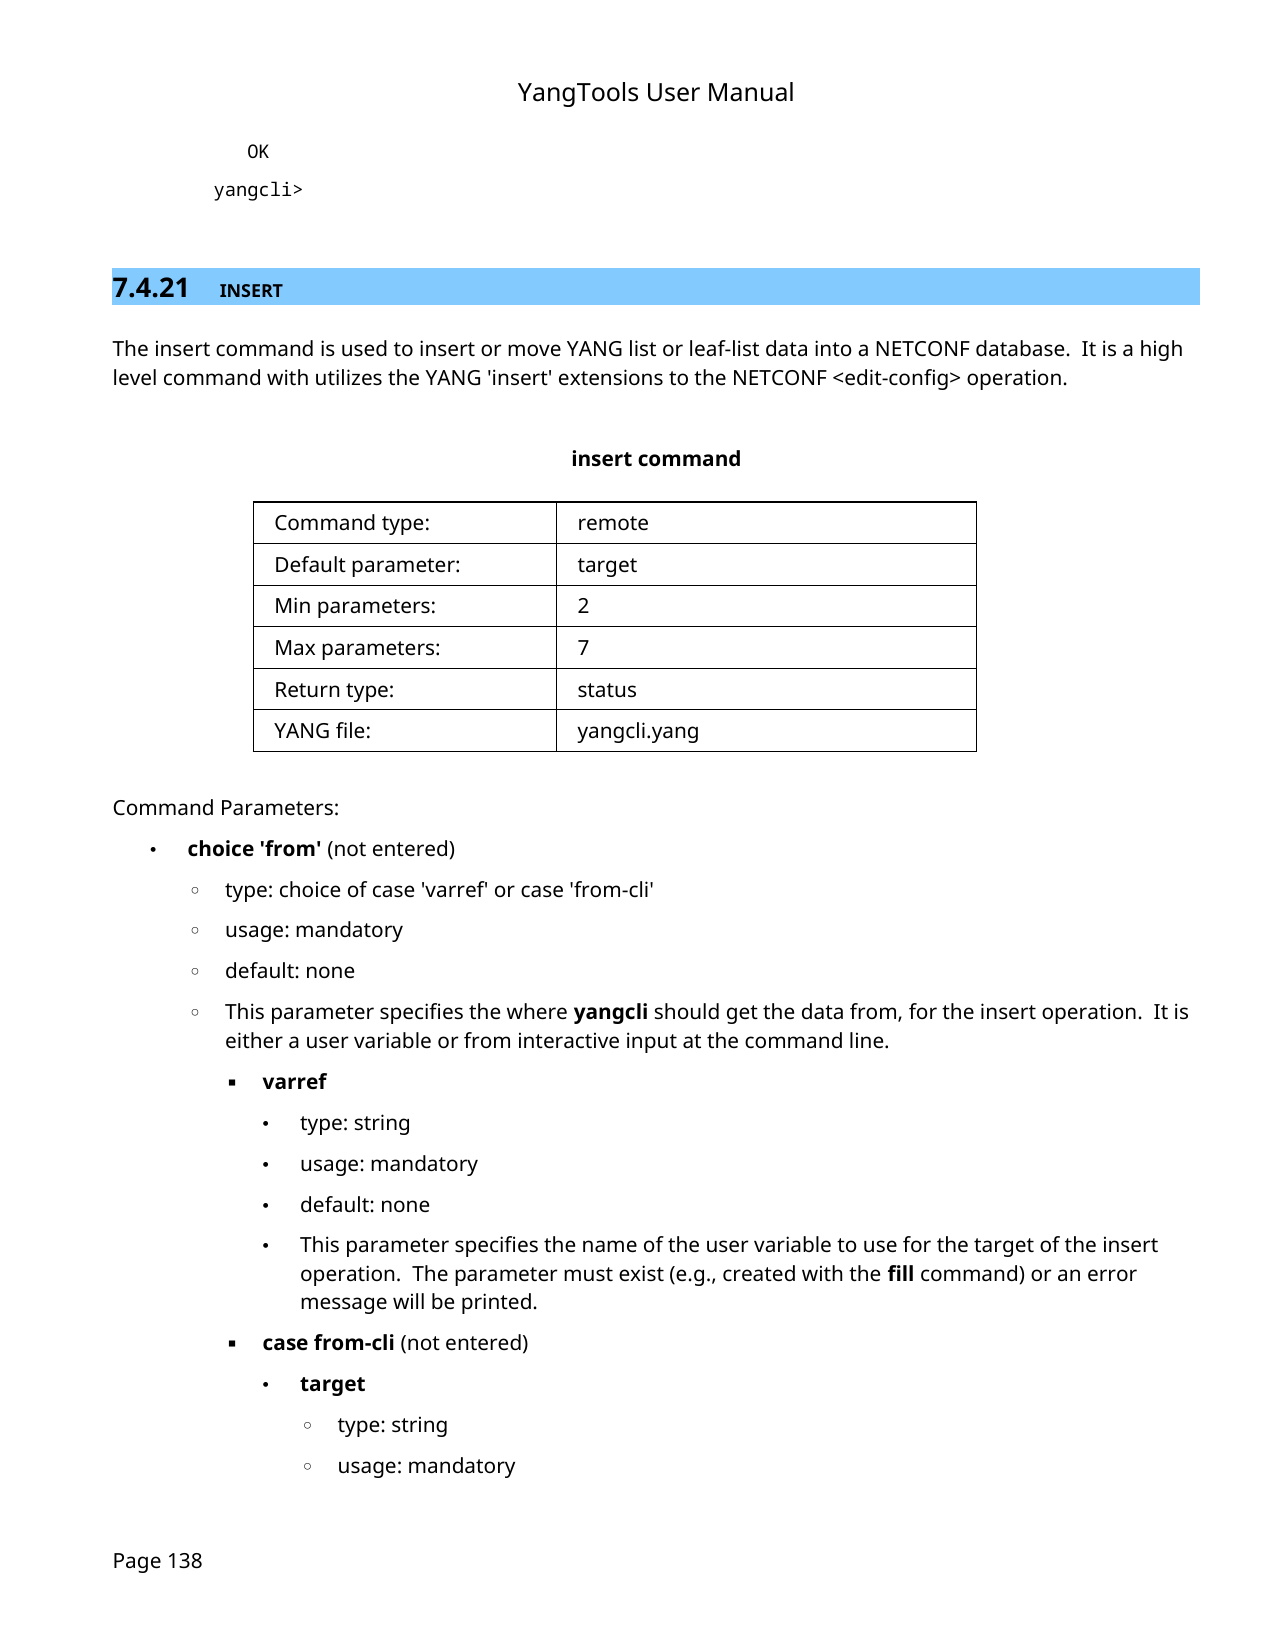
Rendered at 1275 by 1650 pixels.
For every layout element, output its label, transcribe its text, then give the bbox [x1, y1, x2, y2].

table_cell 7 [557, 627, 976, 668]
list target [262, 1369, 1200, 1398]
list case from-cli (not entered) [225, 1328, 1200, 1357]
list usage: mandatory [300, 1451, 1200, 1480]
table_cell Min parameters: [254, 586, 556, 626]
subtitle insert command [127, 444, 1185, 473]
list usage: mandatory [187, 916, 1200, 944]
table_cell Max parameters: [254, 627, 556, 668]
list This parameter specifies the where yangcli should get the data from, for the insert operation. It is either a user variable or from interactive input at the command line. [187, 997, 1200, 1054]
list default: none [187, 957, 1200, 985]
text yangcli> [139, 176, 1200, 202]
list default: none [262, 1190, 1200, 1218]
list type: string [300, 1410, 1200, 1439]
table_cell target [557, 544, 976, 584]
list choice 'from' (not entered) [150, 834, 1200, 862]
list type: choice of case 'varref' or case 'from-cli' [187, 875, 1200, 903]
table_cell Default parameter: [254, 544, 556, 584]
table_header Command type: [254, 503, 556, 543]
text Command Parameters: [112, 793, 1200, 821]
text OK [139, 138, 1200, 164]
list type: string [262, 1108, 1200, 1136]
table_header remote [557, 503, 976, 543]
table_cell Return type: [254, 669, 556, 709]
table_cell status [557, 669, 976, 709]
list varref [225, 1067, 1200, 1095]
table_cell YANG file: [254, 710, 556, 751]
table_cell 2 [557, 586, 976, 626]
subtitle insert [112, 268, 1200, 305]
list usage: mandatory [262, 1149, 1200, 1177]
text The insert command is used to insert or move YANG list or leaf-list data into a NETCONF database. It is a high level command with utilizes the YANG 'insert' extensions to the NETCONF <edit-config> operation. [112, 334, 1200, 391]
table_cell yangcli.yang [557, 710, 976, 751]
list This parameter specifies the name of the user variable to use for the target of the insert operation. The parameter must exist (e.g., created with the fill command) or an error message will be printed. [262, 1231, 1200, 1316]
